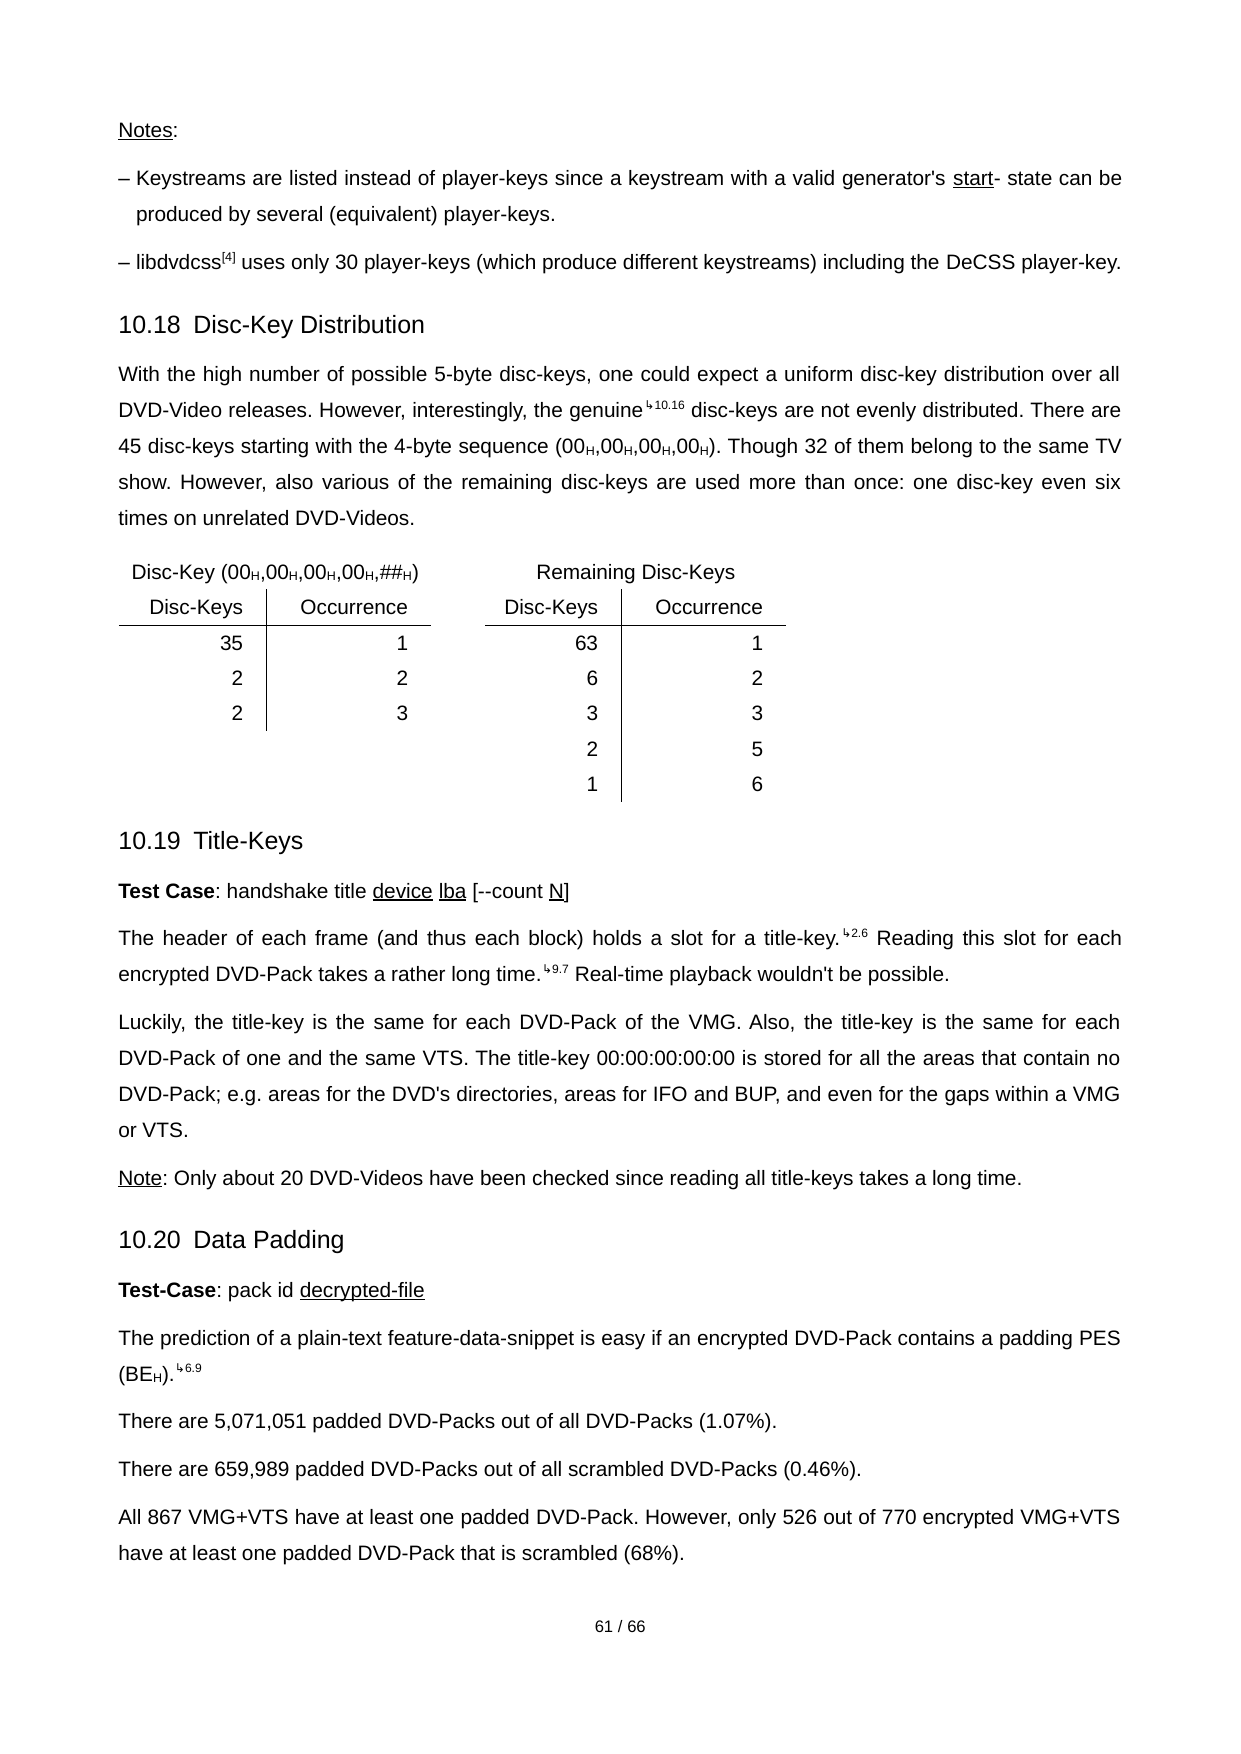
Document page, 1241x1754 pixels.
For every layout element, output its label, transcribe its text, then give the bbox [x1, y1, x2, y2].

table_cell Occurrence [267, 589, 431, 624]
list libdvdcss[4] uses only 30 player-keys (which produce different keystreams) including the DeCSS player-key. [118, 249, 1122, 274]
table_header Disc-Key (00H,00H,00H,00H,##H) [119, 554, 431, 589]
table_cell 5 [622, 731, 786, 766]
table_cell [266, 766, 431, 802]
table_cell 2 [119, 660, 266, 696]
table_cell 63 [485, 626, 621, 660]
table_cell [431, 660, 485, 696]
table_cell 35 [119, 626, 266, 660]
table_cell [431, 766, 485, 802]
table_cell 2 [485, 731, 621, 766]
table_cell 3 [267, 696, 431, 731]
table_header [431, 554, 485, 589]
table_cell 6 [622, 766, 786, 802]
table_cell [431, 625, 485, 660]
text Test Case: handshake title device lba [--count N] [118, 878, 1122, 902]
text Note: Only about 20 DVD-Videos have been checked since reading all title-keys takes a long time. [118, 1165, 1122, 1189]
table_header Remaining Disc-Keys [485, 554, 786, 589]
table_cell [266, 731, 431, 766]
table_cell 1 [267, 626, 431, 660]
table_cell 2 [267, 660, 431, 696]
text Luckily, the title-key is the same for each DVD-Pack of the VMG. Also, the title-key is the same for each DVD-Pack of one and the same VTS. The title-key 00:00:00:00:00 is stored for all the areas that contain no DVD-Pack; e.g. areas for the DVD's directories, areas for IFO and BUP, and even for the gaps within a VMG or VTS. [118, 1010, 1122, 1142]
text Test-Case: pack id decrypted-file [118, 1278, 1122, 1302]
text There are 659,989 padded DVD-Packs out of all scrambled DVD-Packs (0.46%). [118, 1457, 1122, 1481]
table_cell [431, 589, 485, 624]
table_cell 6 [485, 660, 621, 696]
table_cell 3 [485, 696, 621, 731]
table_cell [119, 766, 266, 802]
text Notes: [118, 118, 1122, 142]
table_cell [119, 731, 266, 766]
list Keystreams are listed instead of player-keys since a keystream with a valid generator's start- state can be produced by several (equivalent) player-keys. [118, 166, 1122, 226]
text All 867 VMG+VTS have at least one padded DVD-Pack. However, only 526 out of 770 encrypted VMG+VTS have at least one padded DVD-Pack that is scrambled (68%). [118, 1505, 1122, 1564]
table_cell 1 [622, 626, 786, 660]
table_cell 2 [119, 696, 266, 731]
text With the high number of possible 5-byte disc-keys, one could expect a uniform disc-key distribution over all DVD-Video releases. However, interestingly, the genuine↳10.16 disc-keys are not evenly distributed. There are 45 disc-keys starting with the 4-byte sequence (00H,00H,00H,00H). Though 32 of them belong to the same TV show. However, also various of the remaining disc-keys are used more than once: one disc-key even six times on unrelated DVD-Videos. [118, 362, 1122, 530]
table_cell [431, 696, 485, 731]
subtitle Data Padding [118, 1225, 1122, 1254]
table_cell 1 [485, 766, 621, 802]
text The header of each frame (and thus each block) holds a slot for a title-key.↳2.6 Reading this slot for each encrypted DVD-Pack takes a rather long time.↳9.7 Real-time playback wouldn't be possible. [118, 926, 1122, 986]
subtitle Title-Keys [118, 826, 1122, 854]
table_cell Disc-Keys [119, 589, 266, 624]
table_cell 2 [622, 660, 786, 696]
table_cell Occurrence [622, 589, 786, 624]
text There are 5,071,051 padded DVD-Packs out of all DVD-Packs (1.07%). [118, 1409, 1122, 1433]
table_cell Disc-Keys [485, 589, 621, 624]
subtitle Disc-Key Distribution [118, 309, 1122, 338]
text The prediction of a plain-text feature-data-snippet is easy if an encrypted DVD-Pack contains a padding PES (BEH).↳6.9 [118, 1326, 1122, 1386]
table_cell [431, 731, 485, 766]
table_cell 3 [622, 696, 786, 731]
